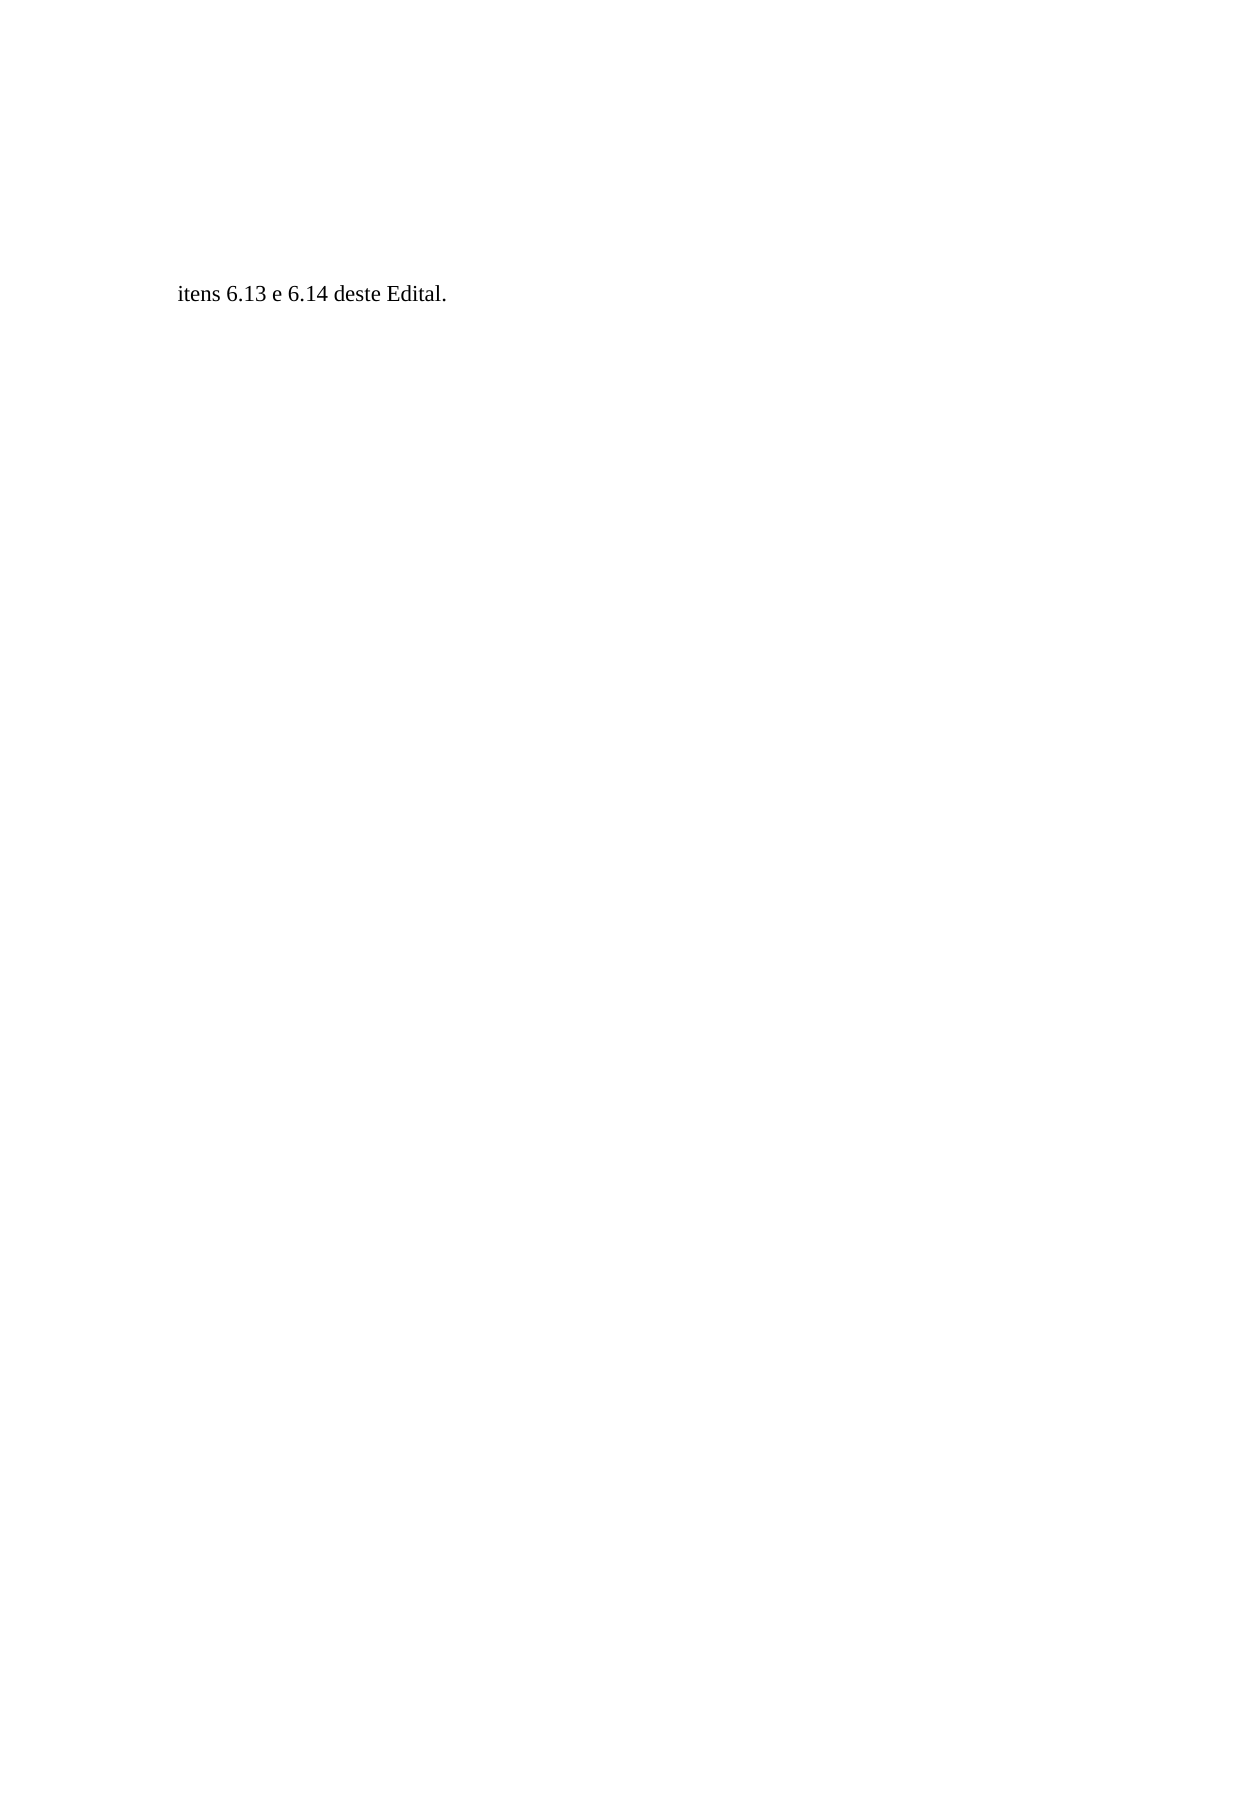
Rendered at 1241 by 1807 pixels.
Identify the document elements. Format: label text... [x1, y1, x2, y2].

text itens 6.13 e 6.14 deste Edital. [177, 280, 1127, 307]
